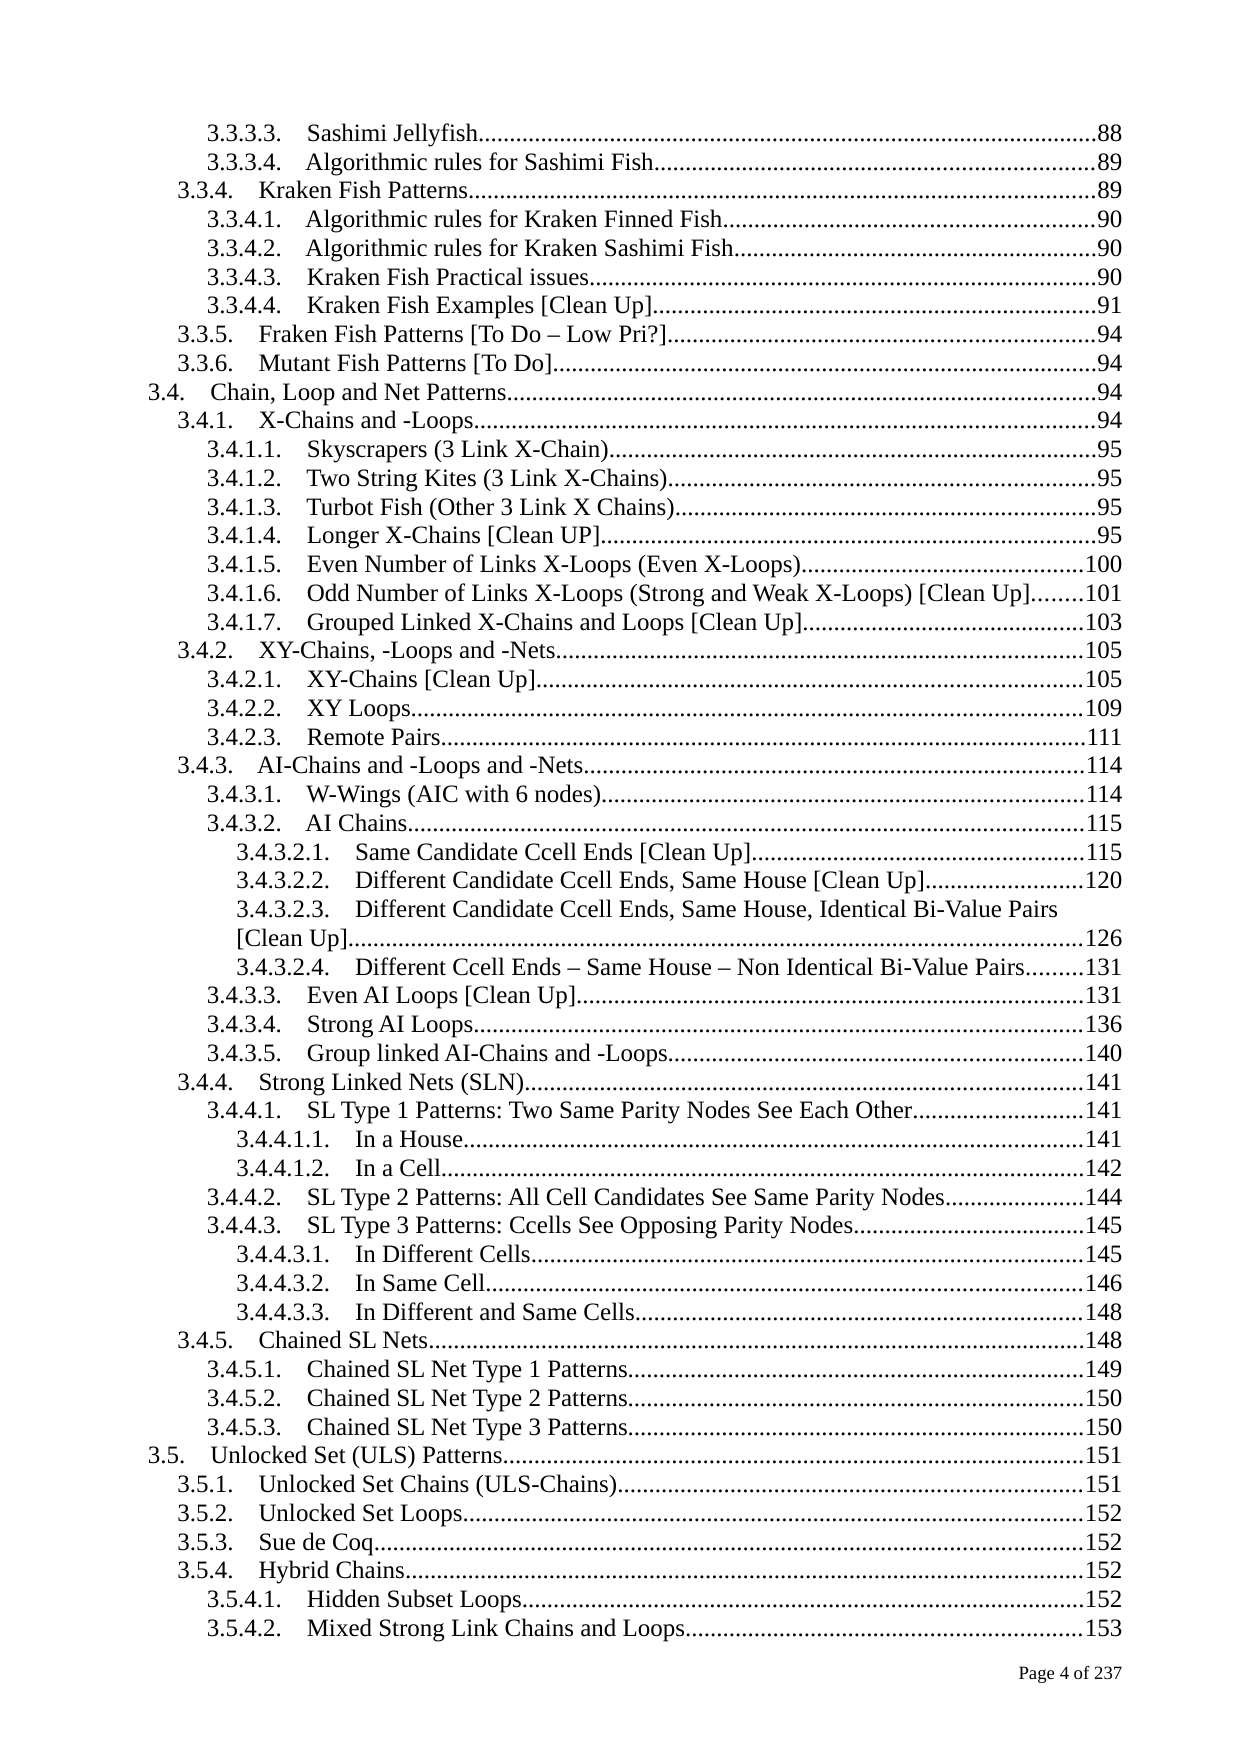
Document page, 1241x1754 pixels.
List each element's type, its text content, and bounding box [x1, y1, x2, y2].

text 3.4.5.1. Chained SL Net Type 1 Patterns 149 [207, 1354, 1122, 1383]
text 3.4. Chain, Loop and Net Patterns 94 [148, 377, 1122, 406]
text 3.3.3.4. Algorithmic rules for Sashimi Fish 89 [207, 147, 1122, 176]
text 3.4.3.4. Strong AI Loops 136 [207, 1009, 1122, 1038]
text 3.4.3.2.4. Different Ccell Ends – Same House – Non Identical Bi-Value Pairs 131 [236, 952, 1122, 981]
text 3.5.2. Unlocked Set Loops 152 [177, 1498, 1122, 1527]
text 3.4.4. Strong Linked Nets (SLN) 141 [177, 1067, 1122, 1096]
text 3.4.4.1.2. In a Cell 142 [236, 1153, 1122, 1182]
text 3.5.3. Sue de Coq 152 [177, 1527, 1122, 1556]
text 3.3.4.2. Algorithmic rules for Kraken Sashimi Fish 90 [207, 233, 1122, 262]
text 3.4.3.1. W-Wings (AIC with 6 nodes) 114 [207, 779, 1122, 808]
text 3.3.3.3. Sashimi Jellyfish 88 [207, 118, 1122, 147]
text 3.4.4.3.3. In Different and Same Cells 148 [236, 1297, 1122, 1326]
text 3.4.1.6. Odd Number of Links X-Loops (Strong and Weak X-Loops) [Clean Up] 101 [207, 578, 1122, 607]
text 3.4.2. XY-Chains, -Loops and -Nets 105 [177, 636, 1122, 664]
text 3.3.4.3. Kraken Fish Practical issues 90 [207, 262, 1122, 291]
text 3.4.1.3. Turbot Fish (Other 3 Link X Chains) 95 [207, 492, 1122, 521]
text 3.5.4.2. Mixed Strong Link Chains and Loops 153 [207, 1613, 1122, 1642]
text 3.5.1. Unlocked Set Chains (ULS-Chains) 151 [177, 1469, 1122, 1498]
text 3.4.4.1.1. In a House 141 [236, 1124, 1122, 1153]
text 3.3.4.1. Algorithmic rules for Kraken Finned Fish 90 [207, 204, 1122, 233]
text 3.4.2.3. Remote Pairs 111 [207, 722, 1122, 751]
text 3.4.3.2.3. Different Candidate Ccell Ends, Same House, Identical Bi-Value Pairs [Clean Up] 126 [236, 894, 1122, 952]
text 3.4.1.5. Even Number of Links X-Loops (Even X-Loops) 100 [207, 549, 1122, 578]
text 3.4.1.4. Longer X-Chains [Clean UP] 95 [207, 521, 1122, 549]
text 3.4.1.1. Skyscrapers (3 Link X-Chain) 95 [207, 434, 1122, 463]
text 3.5. Unlocked S​et (ULS) Patterns 151 [148, 1441, 1122, 1469]
text 3.4.4.3.2. In Same Cell 146 [236, 1268, 1122, 1297]
text 3.4.4.3.1. In Different Cells 145 [236, 1239, 1122, 1268]
text 3.4.1.2. Two String Kites (3 Link X-Chains) 95 [207, 463, 1122, 492]
text 3.4.1.7. Grouped Linked X-Chains and Loops [Clean Up] 103 [207, 607, 1122, 636]
text 3.4.5.3. Chained SL Net Type 3 Patterns 150 [207, 1412, 1122, 1441]
text 3.4.3.3. Even AI Loops [Clean Up] 131 [207, 981, 1122, 1009]
text 3.3.6. Mutant Fish Patterns [To Do] 94 [177, 348, 1122, 377]
text 3.4.3.2.1. Same Candidate Ccell Ends [Clean Up] 115 [236, 837, 1122, 866]
text 3.3.4.4. Kraken Fish Examples [Clean Up] 91 [207, 291, 1122, 319]
text 3.4.3.2.2. Different Candidate Ccell Ends, Same House [Clean Up] 120 [236, 866, 1122, 894]
text 3.4.5. Chained SL Nets 148 [177, 1326, 1122, 1354]
text 3.4.5.2. Chained SL Net Type 2 Patterns 150 [207, 1383, 1122, 1412]
text 3.4.4.2. SL Type 2 Patterns: All Cell Candidates See Same Parity Nodes 144 [207, 1182, 1122, 1211]
text 3.4.2.1. XY-Chains [Clean Up] 105 [207, 664, 1122, 693]
text 3.3.4. Kraken Fish Patterns 89 [177, 176, 1122, 204]
text 3.4.3. AI-Chains and -Loops and -Nets 114 [177, 751, 1122, 779]
text 3.4.2.2. XY Loops 109 [207, 693, 1122, 722]
text 3.5.4.1. Hidden Subset Loops 152 [207, 1584, 1122, 1613]
text 3.4.3.5. Group linked AI-Chains and -Loops 140 [207, 1038, 1122, 1067]
text 3.3.5. Fraken Fish Patterns [To Do – Low Pri?] 94 [177, 319, 1122, 348]
text 3.4.3.2. AI Chains 115 [207, 808, 1122, 837]
text 3.4.4.3. SL Type 3 Patterns: Ccells See Opposing Parity Nodes 145 [207, 1211, 1122, 1239]
text 3.5.4. Hybrid Chains 152 [177, 1556, 1122, 1584]
text 3.4.1. X-Chains and -Loops 94 [177, 406, 1122, 434]
text 3.4.4.1. SL Type 1 Patterns: Two Same Parity Nodes See Each Other 141 [207, 1096, 1122, 1124]
